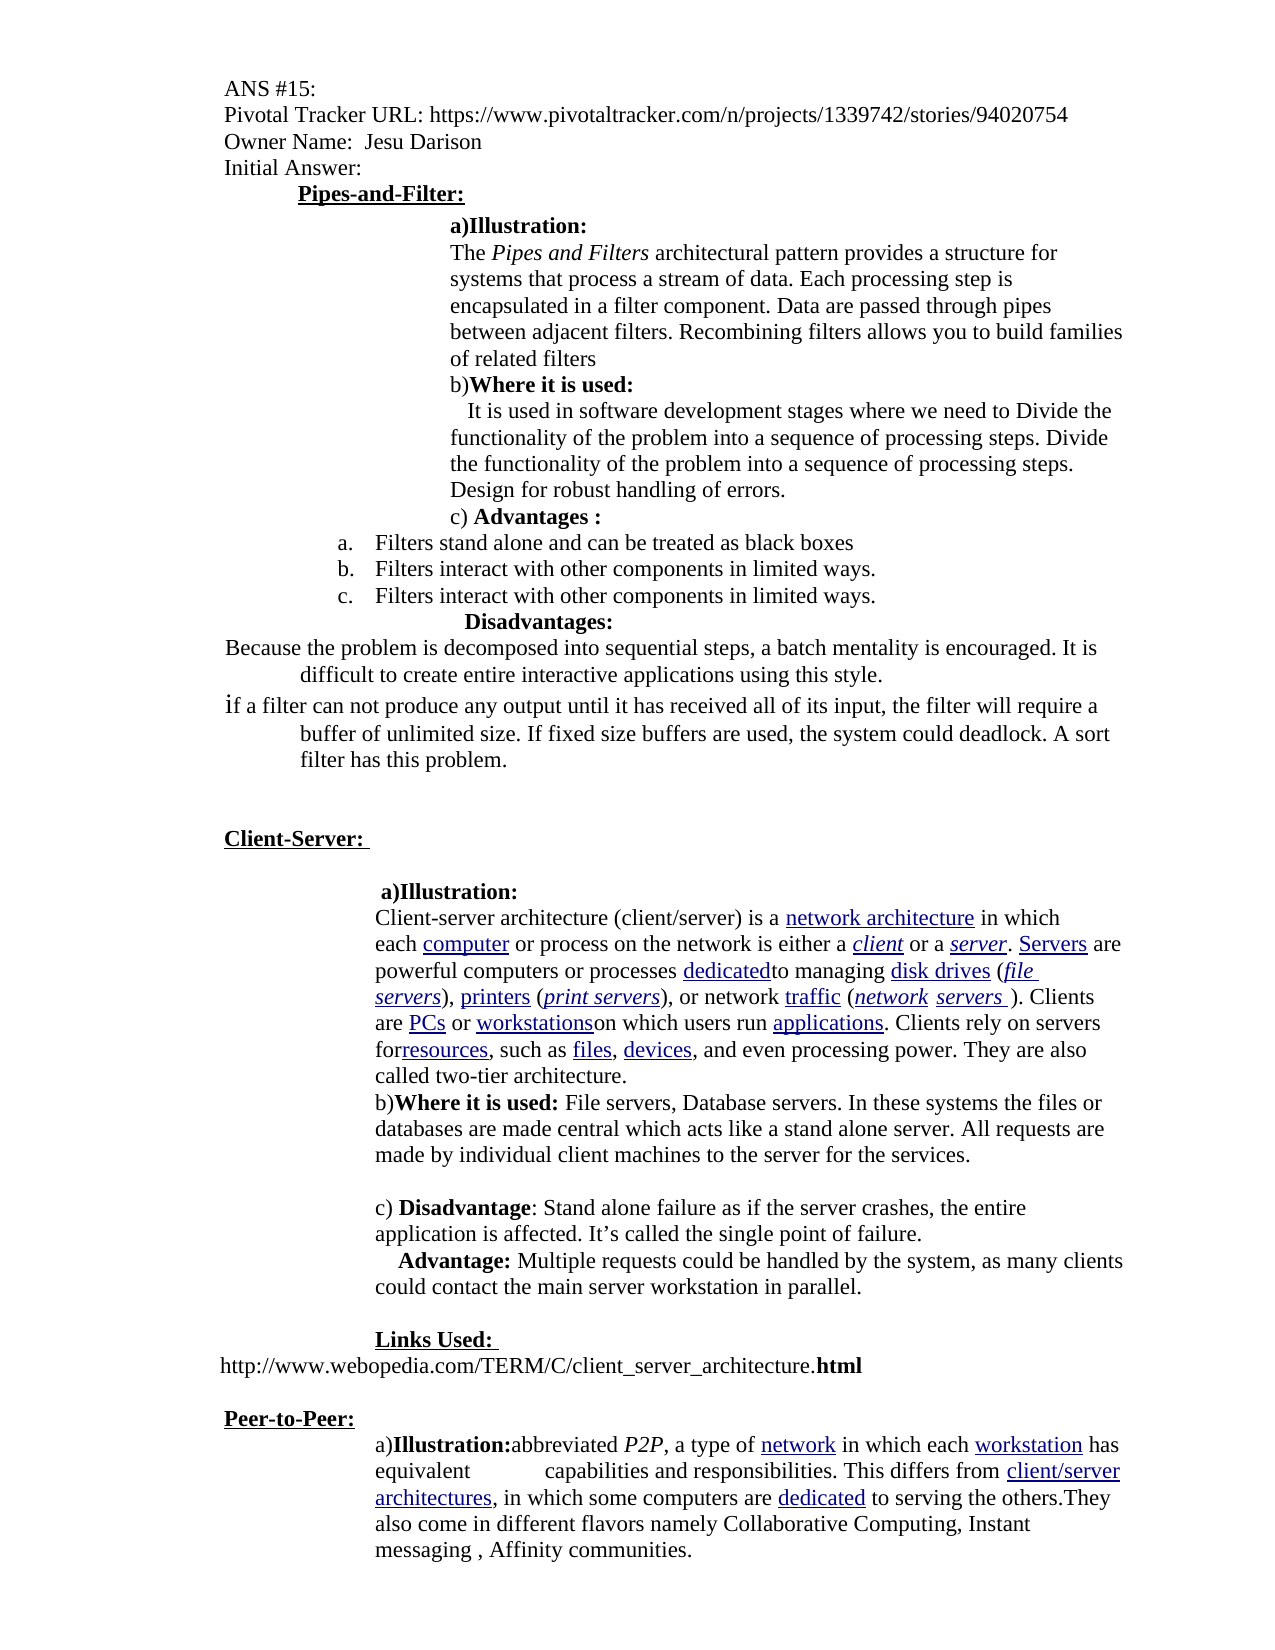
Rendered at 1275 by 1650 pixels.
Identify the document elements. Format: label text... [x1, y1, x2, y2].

text Owner Name: Jesu Darison [224, 128, 1125, 154]
list if a filter can not produce any output until it has received all of its input, the filter will require a buffer of unlimited size. If fixed size buffers are used, the system could deadlock. A sort filter has this problem. [187, 687, 1125, 772]
text Disadvantages: [150, 608, 1125, 634]
text It is used in software development stages where we need to Divide the functionality of the problem into a sequence of processing steps. Divide the functionality of the problem into a sequence of processing steps. Design for robust handling of errors. [450, 397, 1125, 503]
text Peer-to-Peer: [224, 1405, 1125, 1431]
text a)Illustration: [450, 207, 1125, 239]
text c) Advantages : [450, 503, 1125, 529]
text a)Illustration: [375, 878, 1125, 904]
text Initial Answer: [224, 154, 1125, 180]
text Links Used: http://www.webopedia.com/TERM/C/client_server_architecture.html [220, 1326, 1125, 1378]
text Pivotal Tracker URL: https://www.pivotaltracker.com/n/projects/1339742/stories/94020754 [224, 101, 1125, 128]
text Pipes-and-Filter: [298, 180, 1125, 207]
list Filters stand alone and can be treated as black boxes [337, 529, 1125, 555]
text b)Where it is used: File servers, Database servers. In these systems the files or databases are made central which acts like a stand alone server. All requests are made by individual client machines to the server for the services. [375, 1088, 1125, 1168]
text Client-Server: [224, 825, 1125, 851]
list Filters interact with other components in limited ways. [337, 555, 1125, 582]
text ANS #15: [224, 75, 1125, 101]
list Because the problem is decomposed into sequential steps, a batch mentality is encouraged. It is difficult to create entire interactive applications using this style. [187, 634, 1125, 687]
text Client-server architecture (client/server) is a network architecture in which each computer or process on the network is either a client or a server. Servers are powerful computers or processes dedicatedto managing disk drives (file servers), printers (print servers), or network traffic (network servers ). Clients are PCs or workstationson which users run applications. Clients rely on servers forresources, such as files, devices, and even processing power. They are also called two-tier architecture. [375, 904, 1125, 1088]
list Filters interact with other components in limited ways. [337, 582, 1125, 608]
text b)Where it is used: [450, 371, 1125, 397]
text c) Disadvantage: Stand alone failure as if the server crashes, the entire application is affected. It’s called the single point of failure. [375, 1194, 1125, 1247]
text The Pipes and Filters architectural pattern provides a structure for systems that process a stream of data. Each processing step is encapsulated in a filter component. Data are passed through pipes between adjacent filters. Recombining filters allows you to build families of related filters [450, 239, 1125, 371]
text Advantage: Multiple requests could be handled by the system, as many clients could contact the main server workstation in parallel. [375, 1247, 1125, 1299]
text a)Illustration:abbreviated P2P, a type of network in which each workstation has equivalent capabilities and responsibilities. This differs from client/server architectures, in which some computers are dedicated to serving the others.They also come in different flavors namely Collaborative Computing, Instant messaging , Affinity communities. [375, 1431, 1125, 1563]
